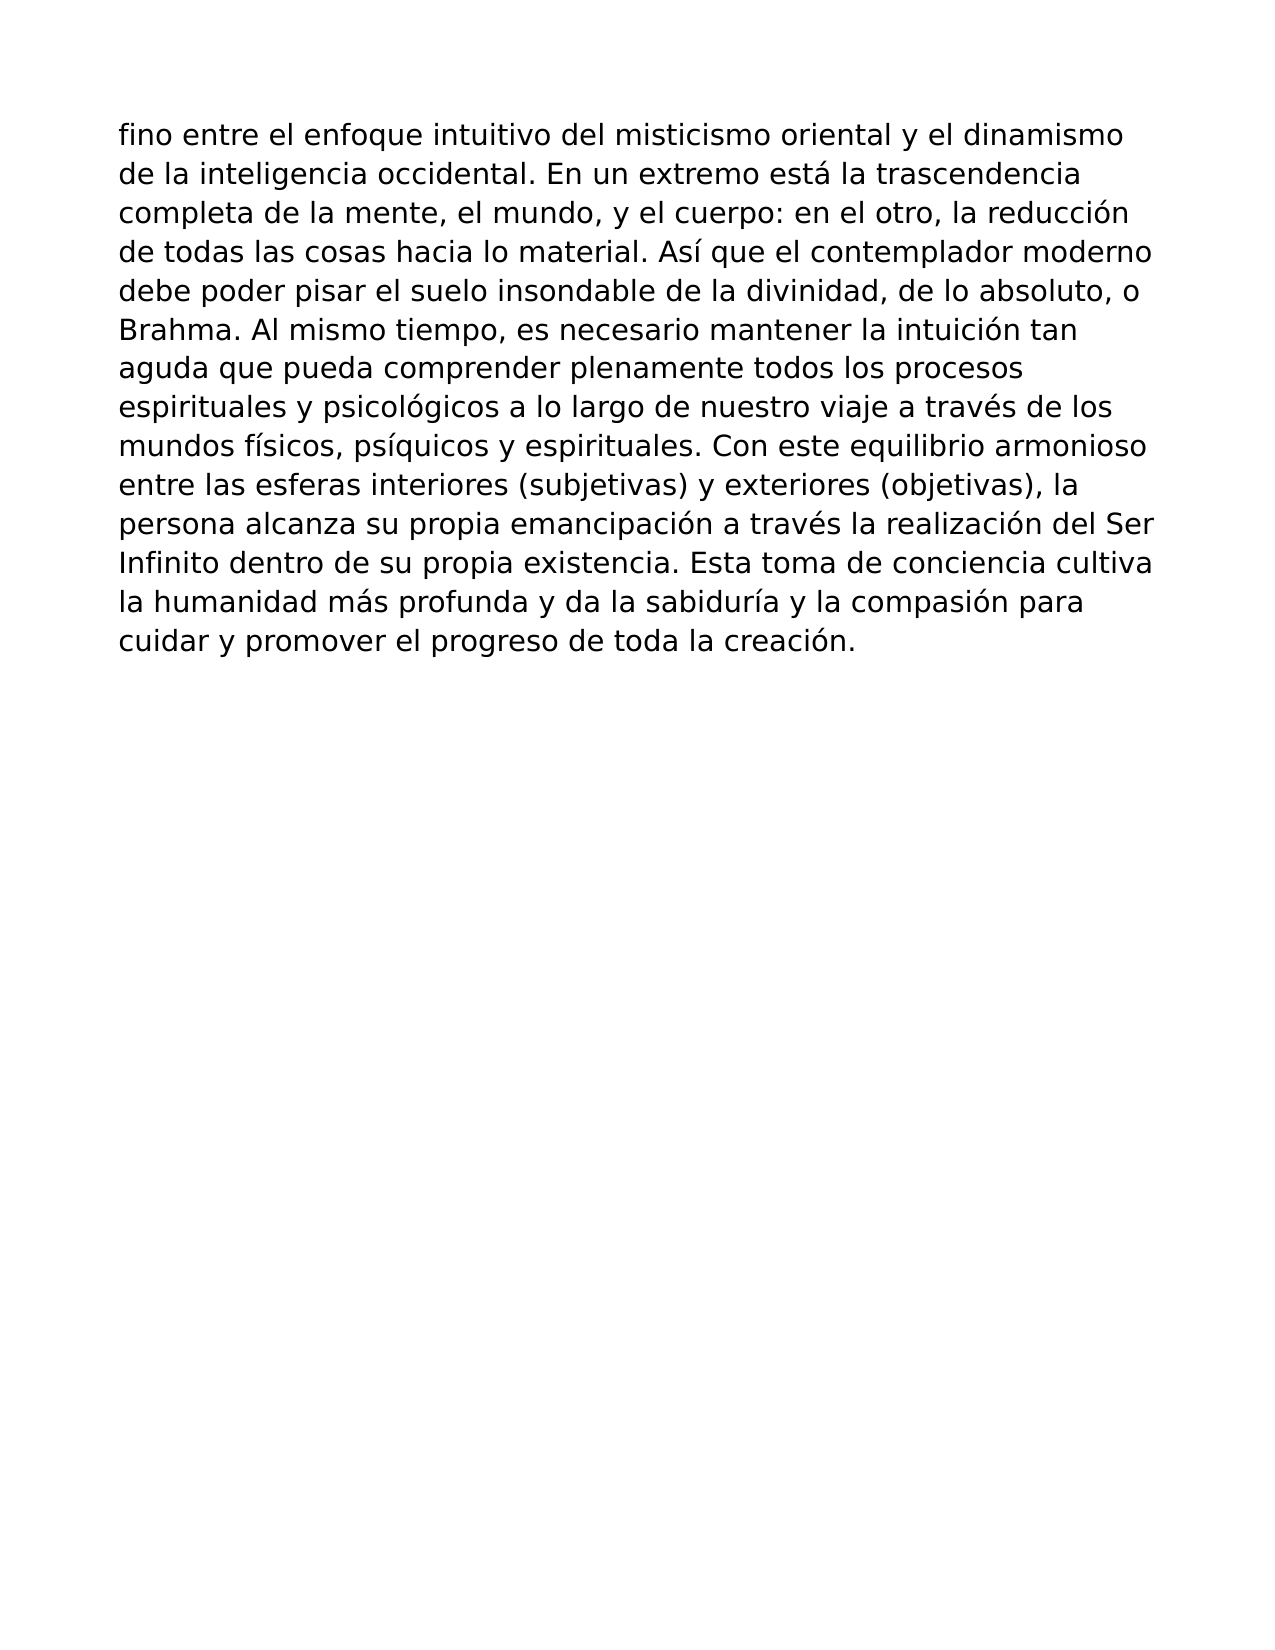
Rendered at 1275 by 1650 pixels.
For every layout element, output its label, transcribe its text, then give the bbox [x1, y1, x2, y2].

text fino entre el enfoque intuitivo del misticismo oriental y el dinamismo de la inteligencia occidental. En un extremo está la trascendencia completa de la mente, el mundo, y el cuerpo: en el otro, la reducción de todas las cosas hacia lo material. Así que el contemplador moderno debe poder pisar el suelo insondable de la divinidad, de lo absoluto, o Brahma. Al mismo tiempo, es necesario mantener la intuición tan aguda que pueda comprender plenamente todos los procesos espirituales y psicológicos a lo largo de nuestro viaje a través de los mundos físicos, psíquicos y espirituales. Con este equilibrio armonioso entre las esferas interiores (subjetivas) y exteriores (objetivas), la persona alcanza su propia emancipación a través la realización del Ser Infinito dentro de su propia existencia. Esta toma de conciencia cultiva la humanidad más profunda y da la sabiduría y la compasión para cuidar y promover el progreso de toda la creación. [118, 118, 1157, 658]
